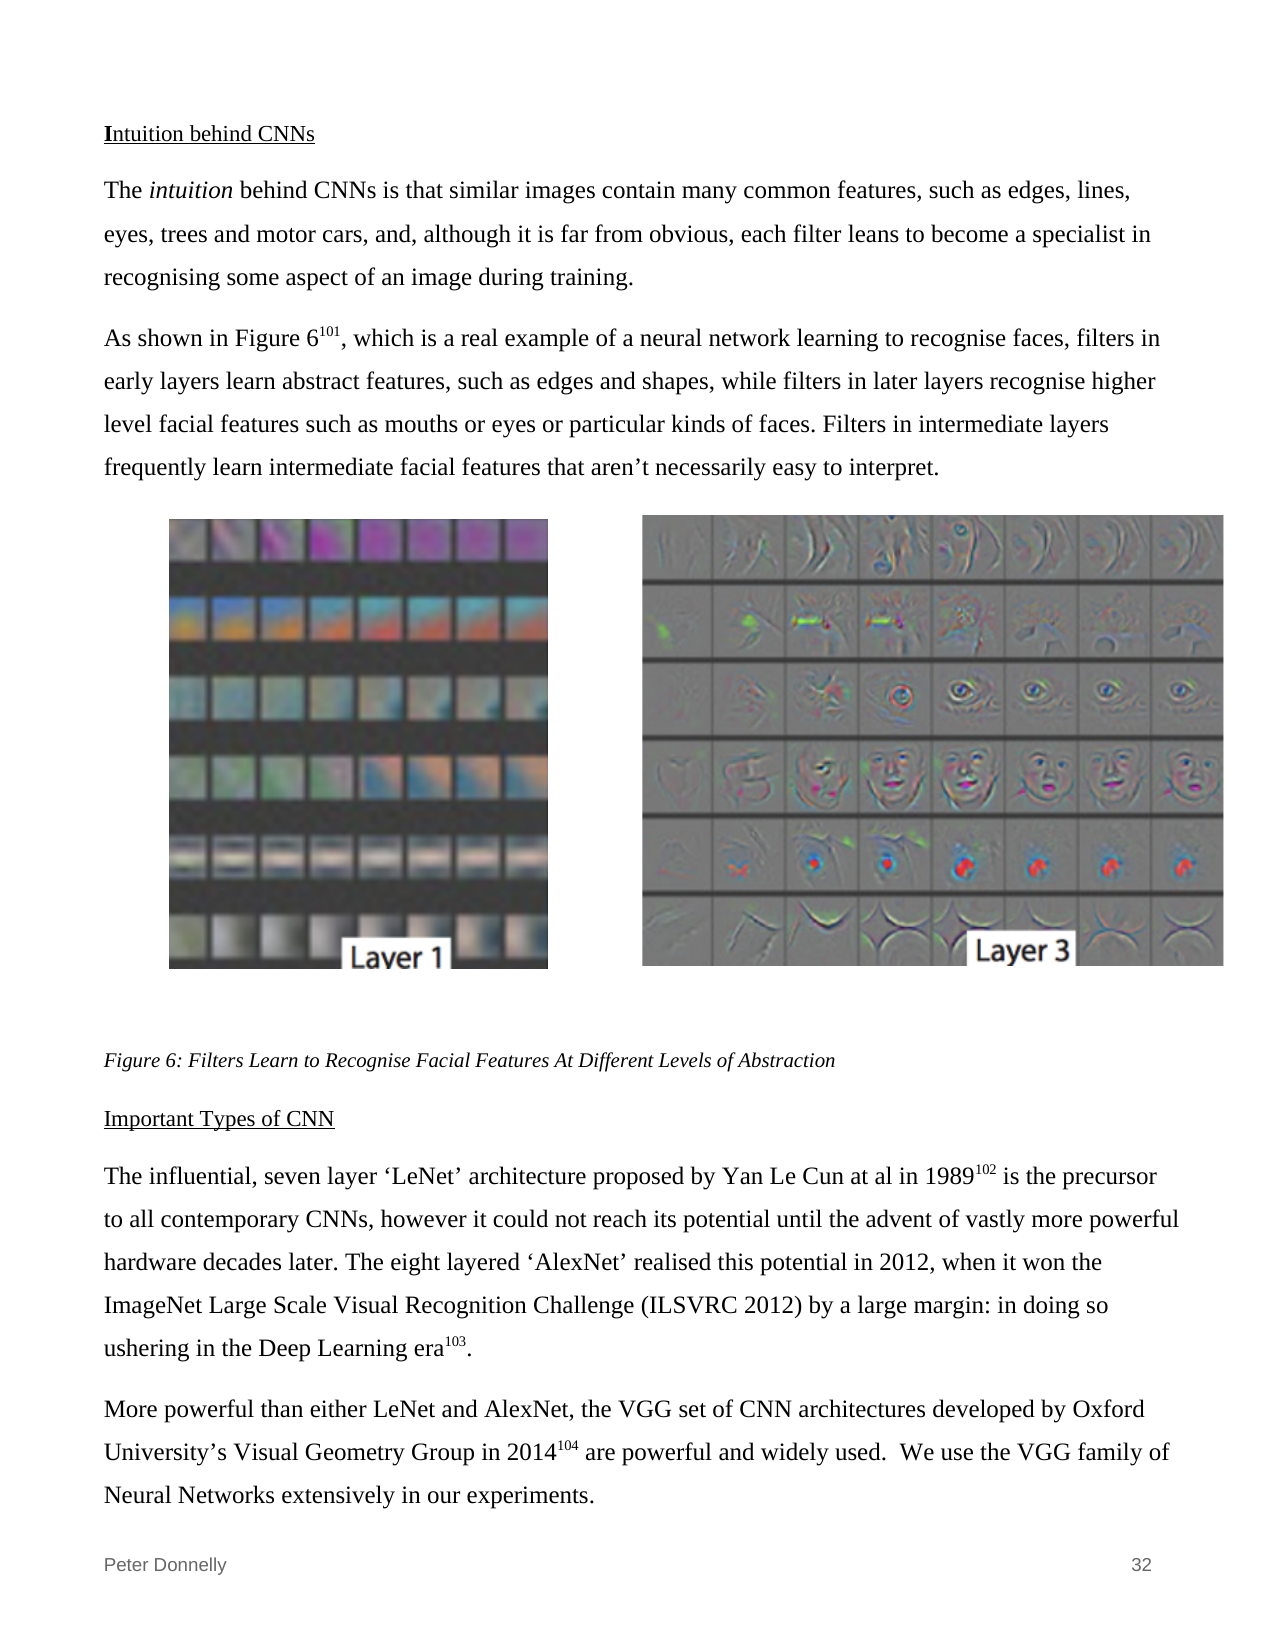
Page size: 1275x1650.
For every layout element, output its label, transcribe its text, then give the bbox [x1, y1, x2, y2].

table_header [642, 966, 1182, 1035]
subtitle Intuition behind CNNs [86, 120, 1181, 146]
table_header [104, 504, 642, 1035]
text The intuition behind CNNs is that similar images contain many common features, such as edges, lines, eyes, trees and motor cars, and, although it is far from obvious, each filter leans to become a specialist in recognising some aspect of an image during training. [103, 176, 1181, 291]
text More powerful than either LeNet and AlexNet, the VGG set of CNN architectures developed by Oxford University’s Visual Geometry Group in 2014 are powerful and widely used. We use the VGG family of Neural Networks extensively in our experiments. [103, 1394, 1181, 1509]
picture [169, 519, 548, 969]
picture [642, 515, 1225, 966]
text The influential, seven layer ‘LeNet’ architecture proposed by Yan Le Cun at al in 1989 is the precursor to all contemporary CNNs, however it could not reach its potential until the advent of vastly more powerful hardware decades later. The eight layered ‘AlexNet’ realised this potential in 2012, when it won the ImageNet Large Scale Visual Recognition Challenge (ILSVRC 2012) by a large margin: in doing so ushering in the Deep Learning era. [103, 1161, 1181, 1362]
table_header [642, 504, 1182, 515]
text Figure 6: Filters Learn to Recognise Facial Features At Different Levels of Abstraction [103, 1048, 1181, 1072]
text As shown in Figure 6, which is a real example of a neural network learning to recognise faces, filters in early layers learn abstract features, such as edges and shapes, while filters in later layers recognise higher level facial features such as mouths or eyes or particular kinds of faces. Filters in intermediate layers frequently learn intermediate facial features that aren’t necessarily easy to interpret. [103, 323, 1181, 481]
subtitle Important Types of CNN [86, 1105, 1181, 1131]
